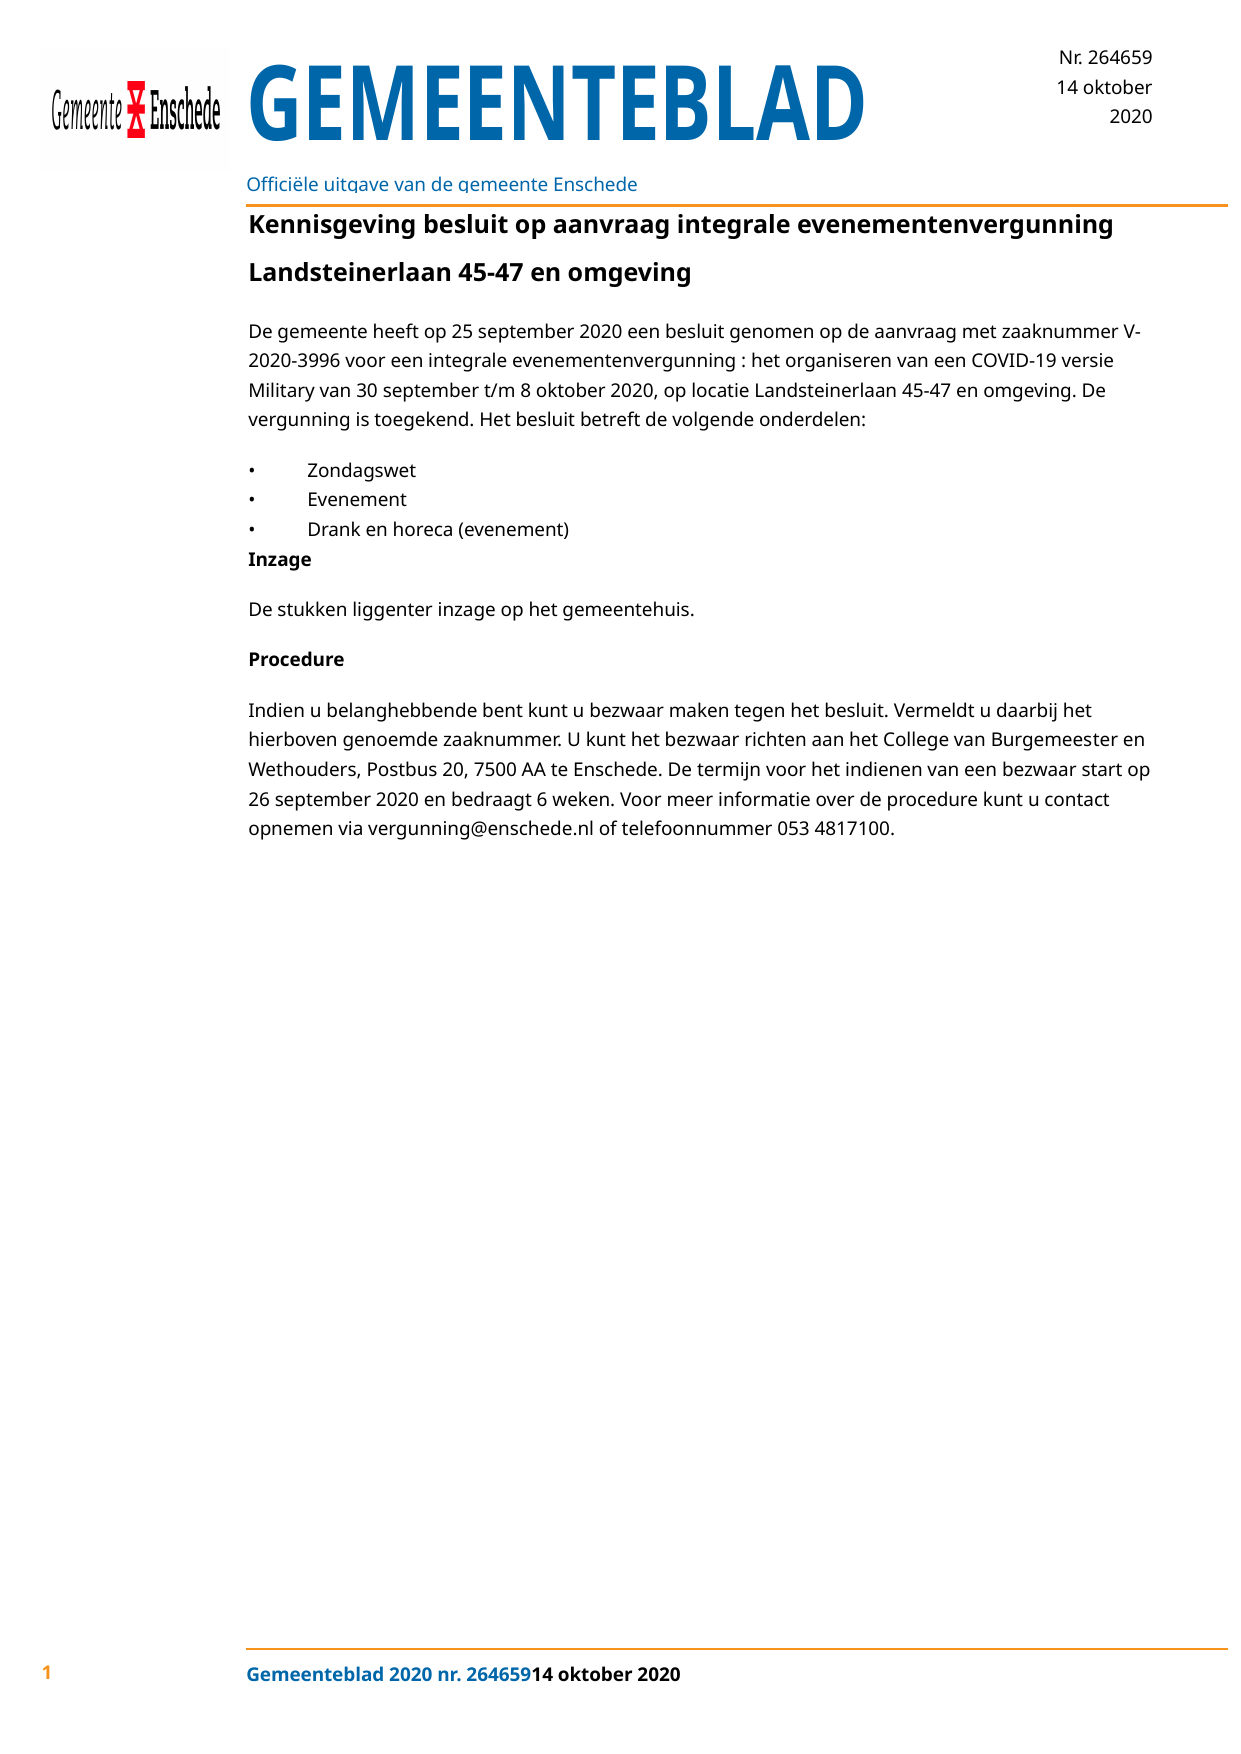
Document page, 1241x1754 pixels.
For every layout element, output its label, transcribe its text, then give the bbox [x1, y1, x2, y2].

picture [41, 47, 231, 172]
text De stukken liggenter inzage op het gemeentehuis. [248, 596, 1152, 622]
text Procedure [248, 647, 1152, 672]
text Indien u belanghebbende bent kunt u bezwaar maken tegen het besluit. Vermeldt u daarbij het hierboven genoemde zaaknummer. U kunt het bezwaar richten aan het College van Burgemees­ter en Wethouders, Postbus 20, 7500 AA te Enschede. De termijn voor het indienen van een bezwaar start op 26 september 2020 en bedraagt 6 weken. Voor meer informatie over de procedure kunt u contact opnemen via vergunning@enschede.nl of telefoonnummer 053 4817100. [248, 697, 1152, 841]
list Evenement [248, 487, 1152, 512]
text De gemeente heeft op 25 september 2020 een besluit genomen op de aanvraag met zaaknummer V-2020-3996 voor een integrale evenementenvergunning : het organiseren van een COVID-19 versie Military van 30 september t/m 8 oktober 2020, op locatie Landsteinerlaan 45-47 en omgeving. De vergunning is toegekend. Het besluit betreft de volgende onderdelen: [248, 318, 1152, 432]
list Zondagswet [248, 457, 1152, 483]
text Kennisgeving besluit op aanvraag integrale evenementenvergunning Landsteinerlaan 45-47 en omgeving [248, 207, 1152, 288]
text Inzage [248, 546, 1152, 572]
list Drank en horeca (evenement) [248, 516, 1152, 542]
